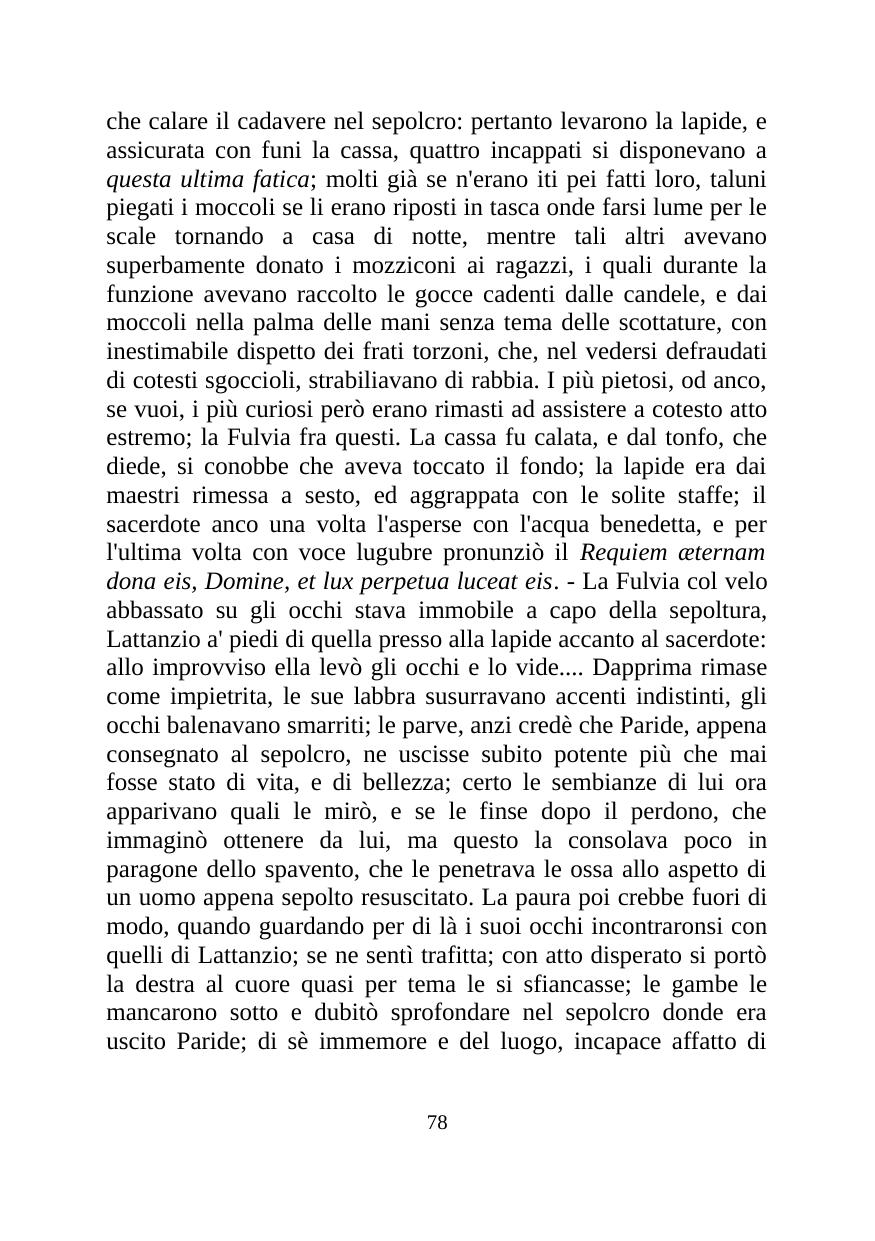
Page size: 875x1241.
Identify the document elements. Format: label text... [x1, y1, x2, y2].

text che calare il cadavere nel sepolcro: pertanto levarono la lapide, e assicurata con funi la cassa, quattro incappati si disponevano a questa ultima fatica; molti già se n'erano iti pei fatti loro, taluni piegati i moccoli se li erano riposti in tasca onde farsi lume per le scale tornando a casa di notte, mentre tali altri avevano superbamente donato i mozziconi ai ragazzi, i quali durante la funzione avevano raccolto le gocce cadenti dalle candele, e dai moccoli nella palma delle mani senza tema delle scottature, con inestimabile dispetto dei frati torzoni, che, nel vedersi defraudati di cotesti sgoccioli, strabiliavano di rabbia. I più pietosi, od anco, se vuoi, i più curiosi però erano rimasti ad assistere a cotesto atto estremo; la Fulvia fra questi. La cassa fu calata, e dal tonfo, che diede, si conobbe che aveva toccato il fondo; la lapide era dai maestri rimessa a sesto, ed aggrappata con le solite staffe; il sacerdote anco una volta l'asperse con l'acqua benedetta, e per l'ultima volta con voce lugubre pronunziò il Requiem æternam dona eis, Domine, et lux perpetua luceat eis. - La Fulvia col velo abbassato su gli occhi stava immobile a capo della sepoltura, Lattanzio a' piedi di quella presso alla lapide accanto al sacerdote: allo improvviso ella levò gli occhi e lo vide.... Dapprima rimase come impietrita, le sue labbra susurravano accenti indistinti, gli occhi balenavano smarriti; le parve, anzi credè che Paride, appena consegnato al sepolcro, ne uscisse subito potente più che mai fosse stato di vita, e di bellezza; certo le sembianze di lui ora apparivano quali le mirò, e se le finse dopo il perdono, che immaginò ottenere da lui, ma questo la consolava poco in paragone dello spavento, che le penetrava le ossa allo aspetto di un uomo appena sepolto resuscitato. La paura poi crebbe fuori di modo, quando guardando per di là i suoi occhi incontraronsi con quelli di Lattanzio; se ne sentì trafitta; con atto disperato si portò la destra al cuore quasi per tema le si sfiancasse; le gambe le mancarono sotto e dubitò sprofondare nel sepolcro donde era uscito Paride; di sè immemore e del luogo, incapace affatto di [106, 106, 768, 1055]
